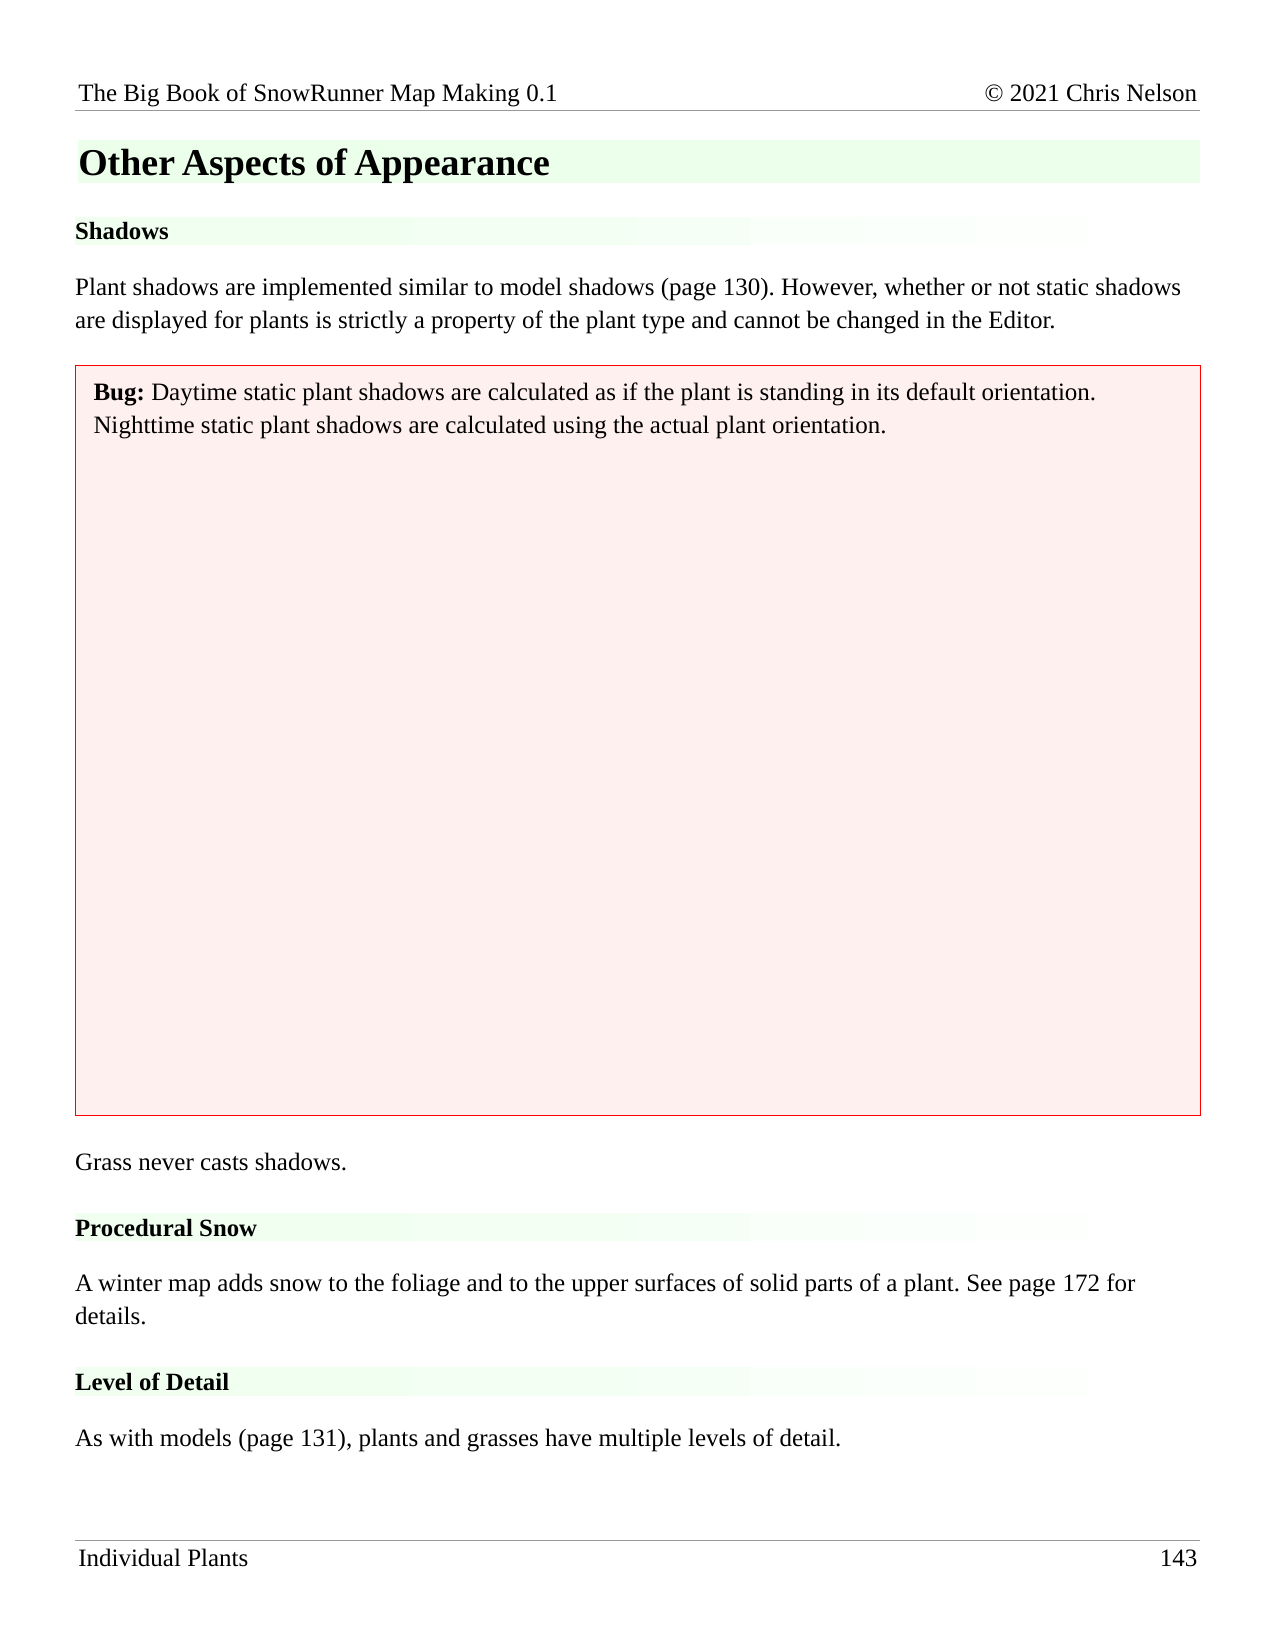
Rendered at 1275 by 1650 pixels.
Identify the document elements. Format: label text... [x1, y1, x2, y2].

subtitle Shadows [75, 217, 1200, 245]
list Daytime static plant shadows are calculated as if the plant is standing in its default orientation. Nighttime static plant shadows are calculated using the actual plant orientation. [76, 366, 1200, 439]
text Plant shadows are implemented similar to model shadows (page 130). However, whether or not static shadows are displayed for plants is strictly a property of the plant type and cannot be changed in the Editor. [75, 272, 1200, 334]
subtitle Other Aspects of Appearance [78, 140, 1200, 183]
text Grass never casts shadows. [75, 1147, 1200, 1176]
subtitle Level of Detail [75, 1367, 1200, 1396]
subtitle Procedural Snow [75, 1213, 1200, 1241]
text A winter map adds snow to the foliage and to the upper surfaces of solid parts of a plant. See page 172 for details. [75, 1268, 1200, 1330]
text As with models (page 131), plants and grasses have multiple levels of detail. [75, 1423, 1200, 1452]
